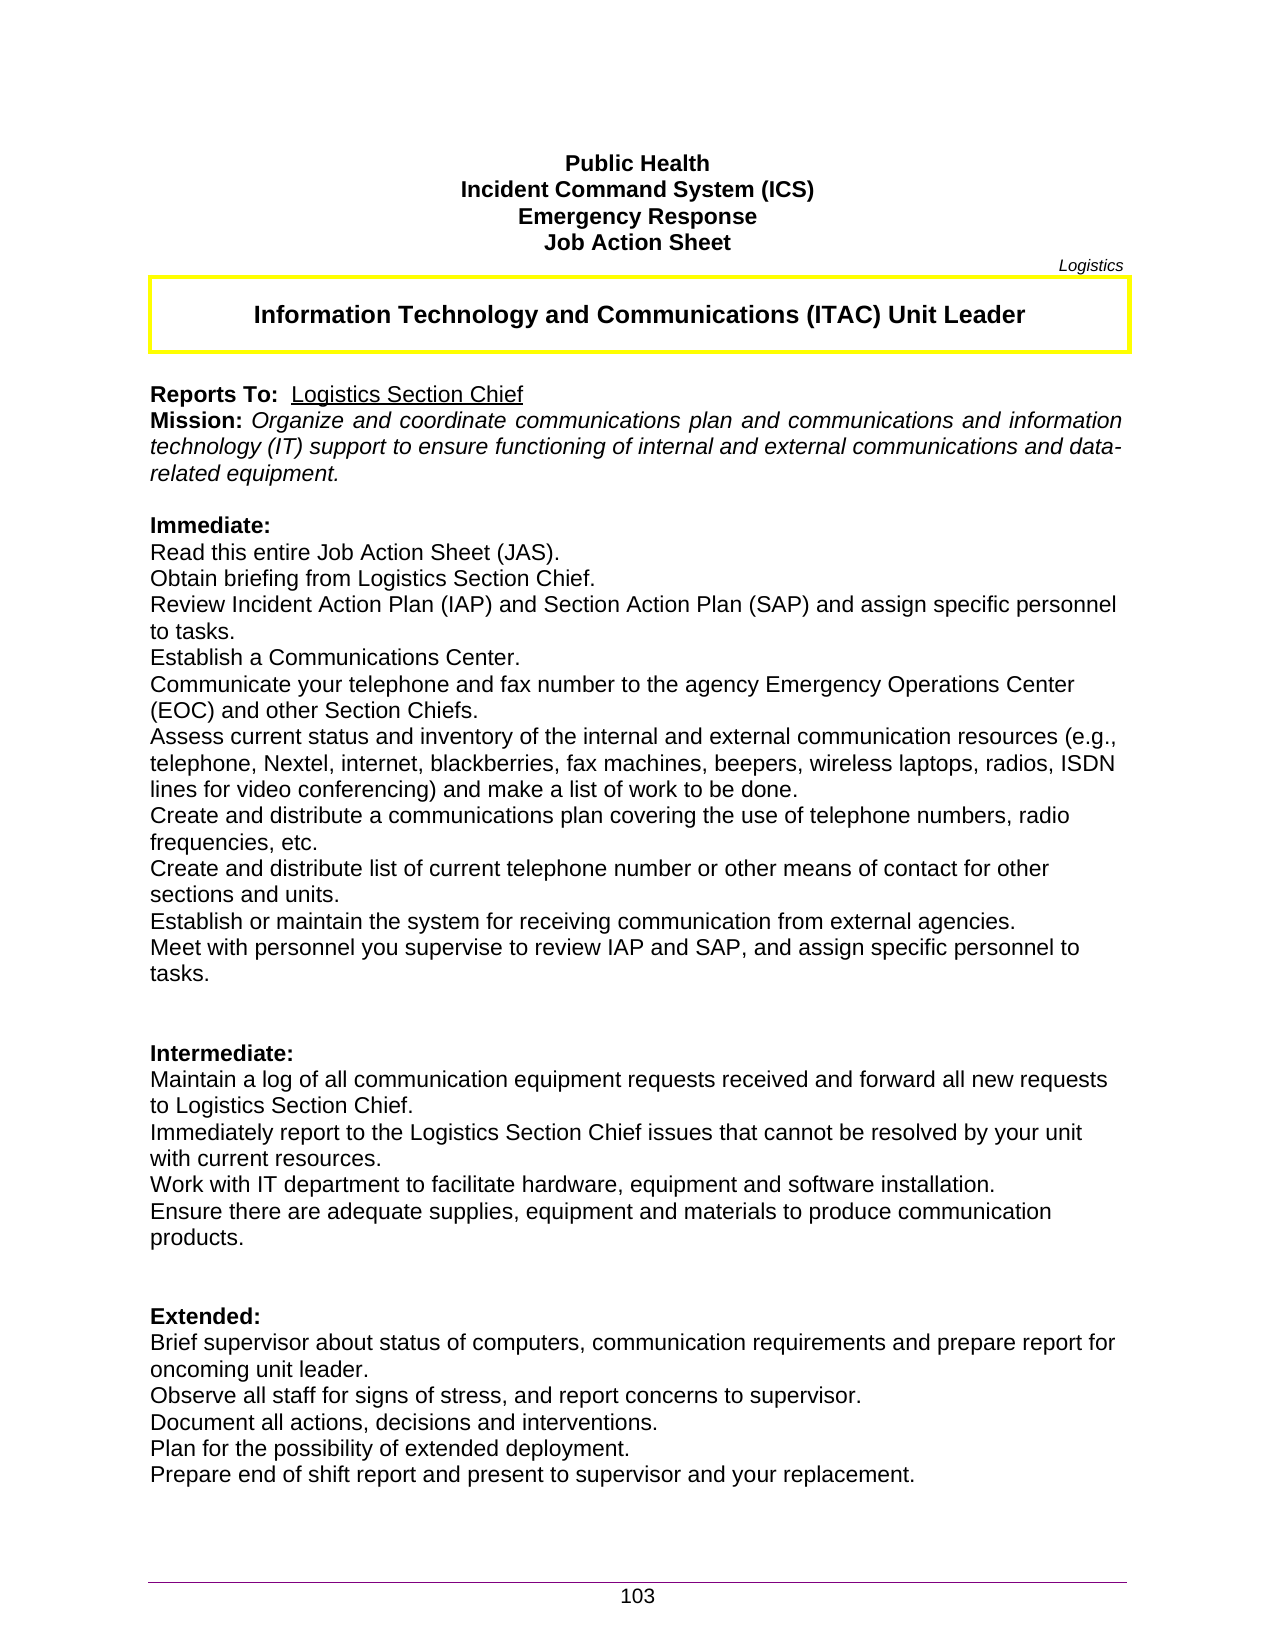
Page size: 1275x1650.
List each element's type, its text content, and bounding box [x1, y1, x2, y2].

subtitle Meet with personnel you supervise to review IAP and SAP, and assign specific personnel to tasks. [150, 934, 1125, 987]
subtitle Establish a Communications Center. [150, 644, 1125, 671]
subtitle Review Incident Action Plan (IAP) and Section Action Plan (SAP) and assign specific personnel to tasks. [150, 591, 1125, 644]
text Job Action Sheet [150, 229, 1125, 255]
text Incident Command System (ICS) [150, 176, 1125, 203]
subtitle Establish or maintain the system for receiving communication from external agencies. [150, 908, 1125, 934]
subtitle Maintain a log of all communication equipment requests received and forward all new requests to Logistics Section Chief. [150, 1066, 1125, 1118]
subtitle Work with IT department to facilitate hardware, equipment and software installation. [150, 1171, 1125, 1198]
text Extended: [150, 1303, 1125, 1329]
text Reports To: Logistics Section Chief [150, 381, 1125, 407]
subtitle Create and distribute list of current telephone number or other means of contact for other sections and units. [150, 855, 1125, 908]
text Logistics [150, 255, 1125, 274]
text Emergency Response [150, 203, 1125, 229]
subtitle Document all actions, decisions and interventions. [150, 1408, 1125, 1435]
subtitle Ensure there are adequate supplies, equipment and materials to produce communication products. [150, 1198, 1125, 1250]
subtitle Obtain briefing from Logistics Section Chief. [150, 565, 1125, 591]
subtitle Assess current status and inventory of the internal and external communication resources (e.g., telephone, Nextel, internet, blackberries, fax machines, beepers, wireless laptops, radios, ISDN lines for video conferencing) and make a list of work to be done. [150, 723, 1125, 802]
subtitle Communicate your telephone and fax number to the agency Emergency Operations Center (EOC) and other Section Chiefs. [150, 671, 1125, 723]
subtitle Immediately report to the Logistics Section Chief issues that cannot be resolved by your unit with current resources. [150, 1118, 1125, 1171]
table_header Information Technology and Communications (ITAC) Unit Leader [152, 279, 1127, 349]
subtitle Read this entire Job Action Sheet (JAS). [150, 539, 1125, 565]
text Mission: Organize and coordinate communications plan and communications and information technology (IT) support to ensure functioning of internal and external communications and data-related equipment. [150, 407, 1125, 486]
subtitle Prepare end of shift report and present to supervisor and your replacement. [150, 1461, 1125, 1487]
subtitle Observe all staff for signs of stress, and report concerns to supervisor. [150, 1382, 1125, 1408]
subtitle Brief supervisor about status of computers, communication requirements and prepare report for oncoming unit leader. [150, 1329, 1125, 1382]
subtitle Create and distribute a communications plan covering the use of telephone numbers, radio frequencies, etc. [150, 802, 1125, 855]
subtitle Plan for the possibility of extended deployment. [150, 1435, 1125, 1461]
text Intermediate: [150, 1039, 1125, 1066]
text Public Health [150, 150, 1125, 176]
text Immediate: [150, 512, 1125, 539]
